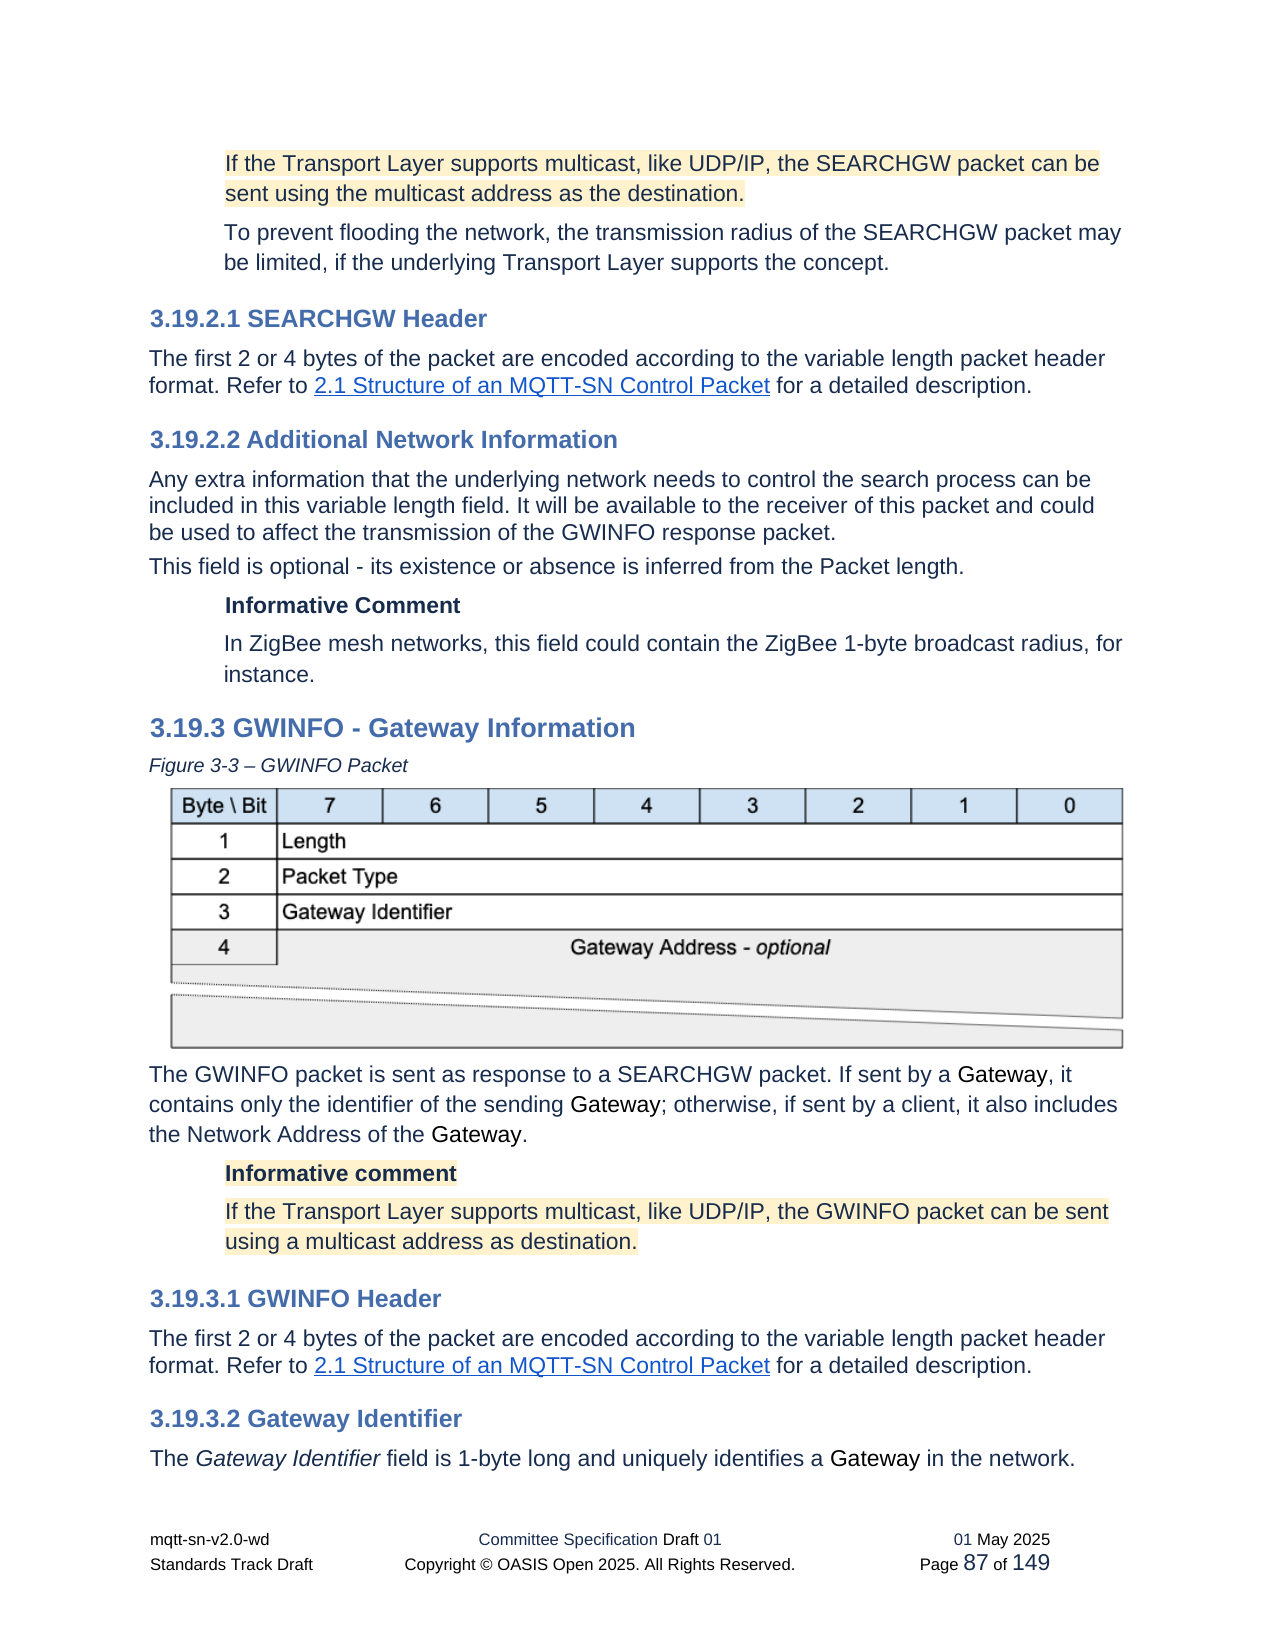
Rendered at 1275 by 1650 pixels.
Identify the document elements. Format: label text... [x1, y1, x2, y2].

picture [148, 788, 1124, 1049]
text Figure 3-3 – GWINFO Packet [148, 754, 1124, 776]
text Any extra information that the underlying network needs to control the search process can be included in this variable length field. It will be available to the receiver of this packet and could be used to affect the transmission of the GWINFO response packet. [148, 466, 1124, 545]
text If the Transport Layer supports multicast, like UDP/IP, the GWINFO packet can be sent using a multicast address as destination. [225, 1198, 1124, 1255]
subtitle 3.19.2.2 Additional Network Information [150, 424, 1124, 453]
text If the Transport Layer supports multicast, like UDP/IP, the SEARCHGW packet can be sent using the multicast address as the destination. [225, 150, 1124, 207]
subtitle 3.19.3.1 GWINFO Header [150, 1283, 1124, 1312]
text To prevent flooding the network, the transmission radius of the SEARCHGW packet may be limited, if the underlying Transport Layer supports the concept. [223, 219, 1124, 275]
subtitle 3.19.2.1 SEARCHGW Header [150, 304, 1124, 333]
text The Gateway Identifier field is 1-byte long and uniquely identifies a Gateway in the network. [149, 1445, 1124, 1472]
text Informative comment [225, 1159, 1124, 1186]
text Informative Comment [223, 592, 1124, 618]
text In ZigBee mesh networks, this field could contain the ZigBee 1-byte broadcast radius, for instance. [223, 630, 1124, 687]
subtitle 3.19.3 GWINFO - Gateway Information [150, 712, 1124, 743]
subtitle 3.19.3.2 Gateway Identifier [150, 1404, 1124, 1433]
text This field is optional - its existence or absence is inferred from the Packet length. [148, 553, 1124, 579]
text The GWINFO packet is sent as response to a SEARCHGW packet. If sent by a Gateway, it contains only the identifier of the sending Gateway; otherwise, if sent by a client, it also includes the Network Address of the Gateway. [148, 1061, 1124, 1147]
text The first 2 or 4 bytes of the packet are encoded according to the variable length packet header format. Refer to 2.1 Structure of an MQTT-SN Control Packet for a detailed description. [148, 1325, 1124, 1378]
text The first 2 or 4 bytes of the packet are encoded according to the variable length packet header format. Refer to 2.1 Structure of an MQTT-SN Control Packet for a detailed description. [148, 345, 1124, 399]
